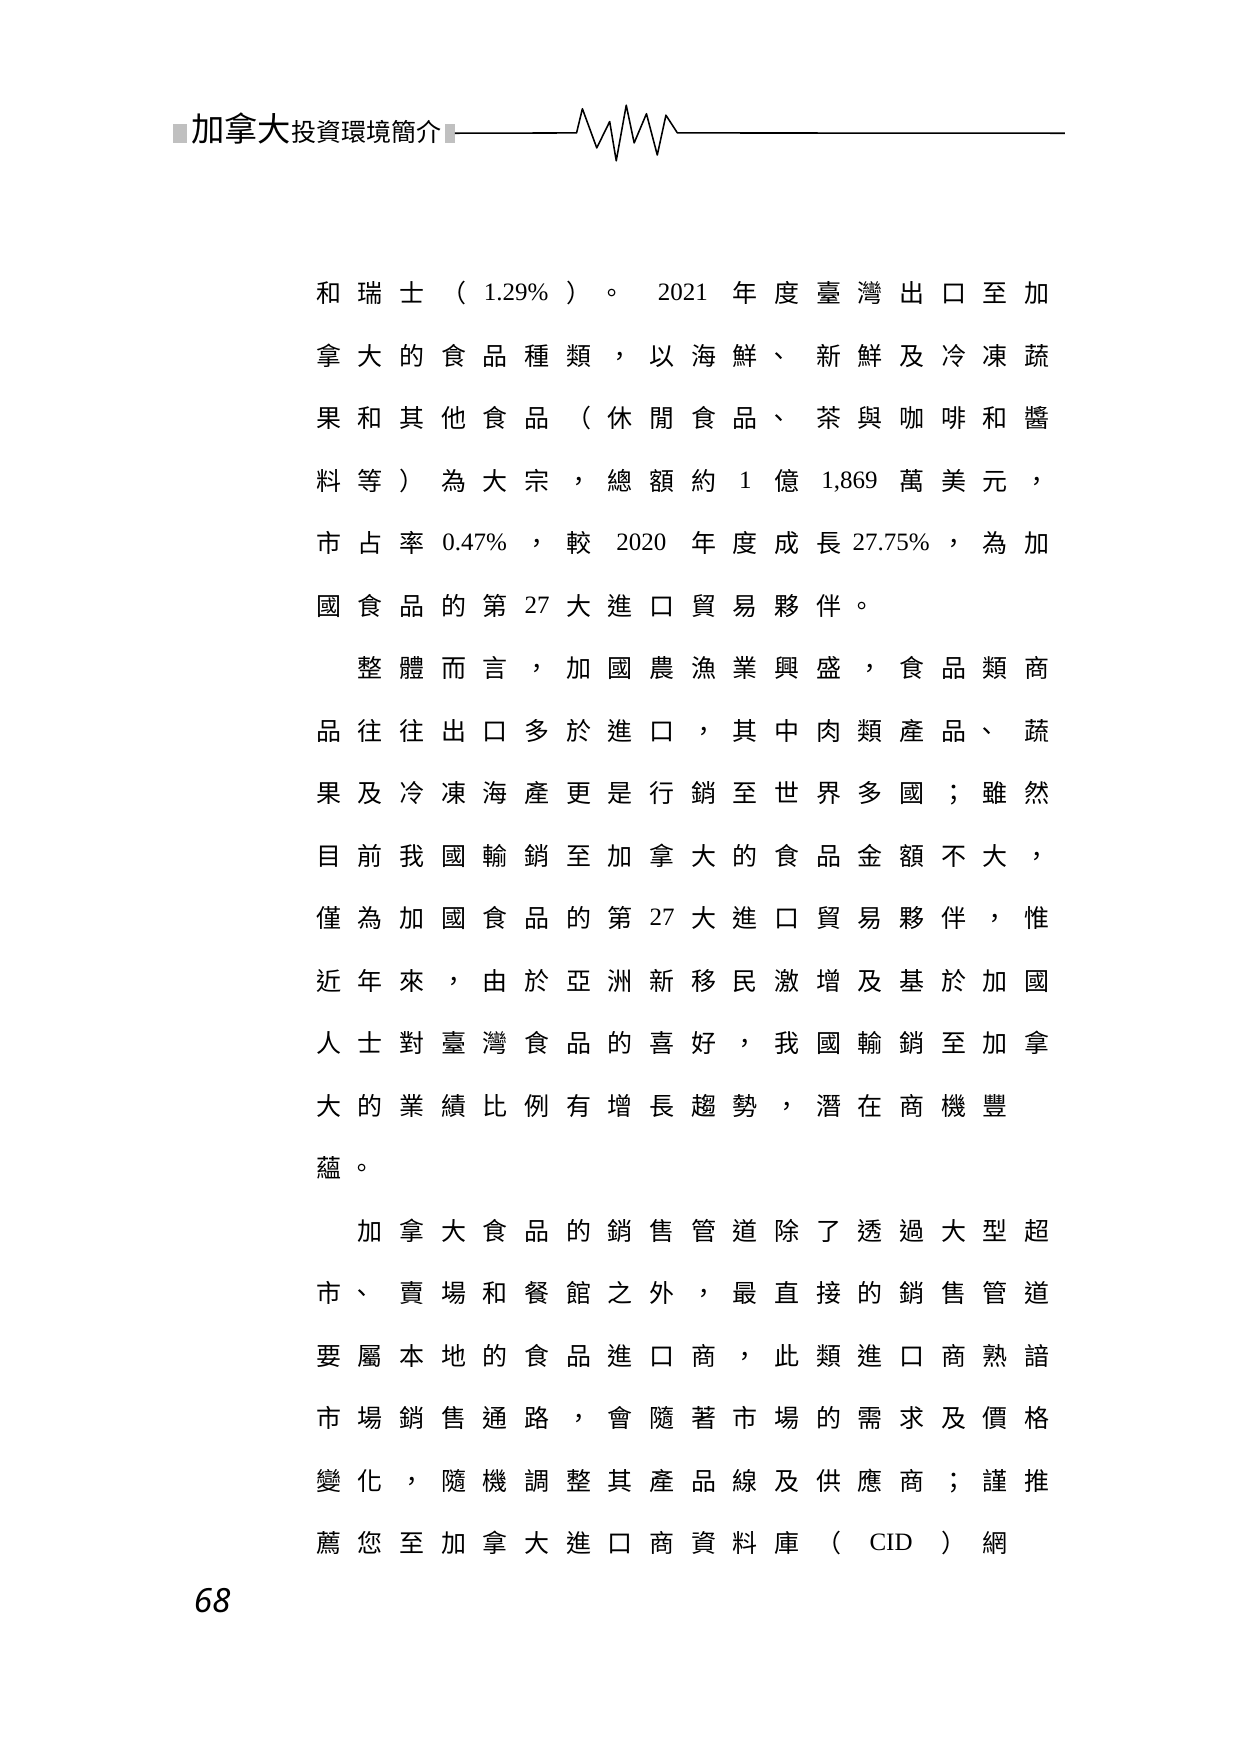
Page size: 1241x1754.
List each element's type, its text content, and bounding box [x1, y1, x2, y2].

text 加拿大食品的銷售管道除了透過大型超市、賣場和餐館之外，最直接的銷售管道要屬本地的食品進口商，此類進口商熟諳市場銷售通路，會隨著市場的需求及價格變化，隨機調整其產品線及供應商；謹推薦您至加拿大進口商資料庫（CID）網 [281, 1188, 1058, 1563]
text 和瑞士（1.29%）。2021年度臺灣出口至加拿大的食品種類，以海鮮、新鮮及冷凍蔬果和其他食品（休閒食品、茶與咖啡和醬料等）為大宗，總額約1億1,869萬美元，市占率0.47%，較2020年度成長27.75%，為加國食品的第27大進口貿易夥伴。 [281, 250, 1058, 625]
text 整體而言，加國農漁業興盛，食品類商品往往出口多於進口，其中肉類產品、蔬果及冷凍海產更是行銷至世界多國；雖然目前我國輸銷至加拿大的食品金額不大，僅為加國食品的第27大進口貿易夥伴，惟近年來，由於亞洲新移民激增及基於加國人士對臺灣食品的喜好，我國輸銷至加拿大的業績比例有增長趨勢，潛在商機豐蘊。 [281, 625, 1058, 1188]
